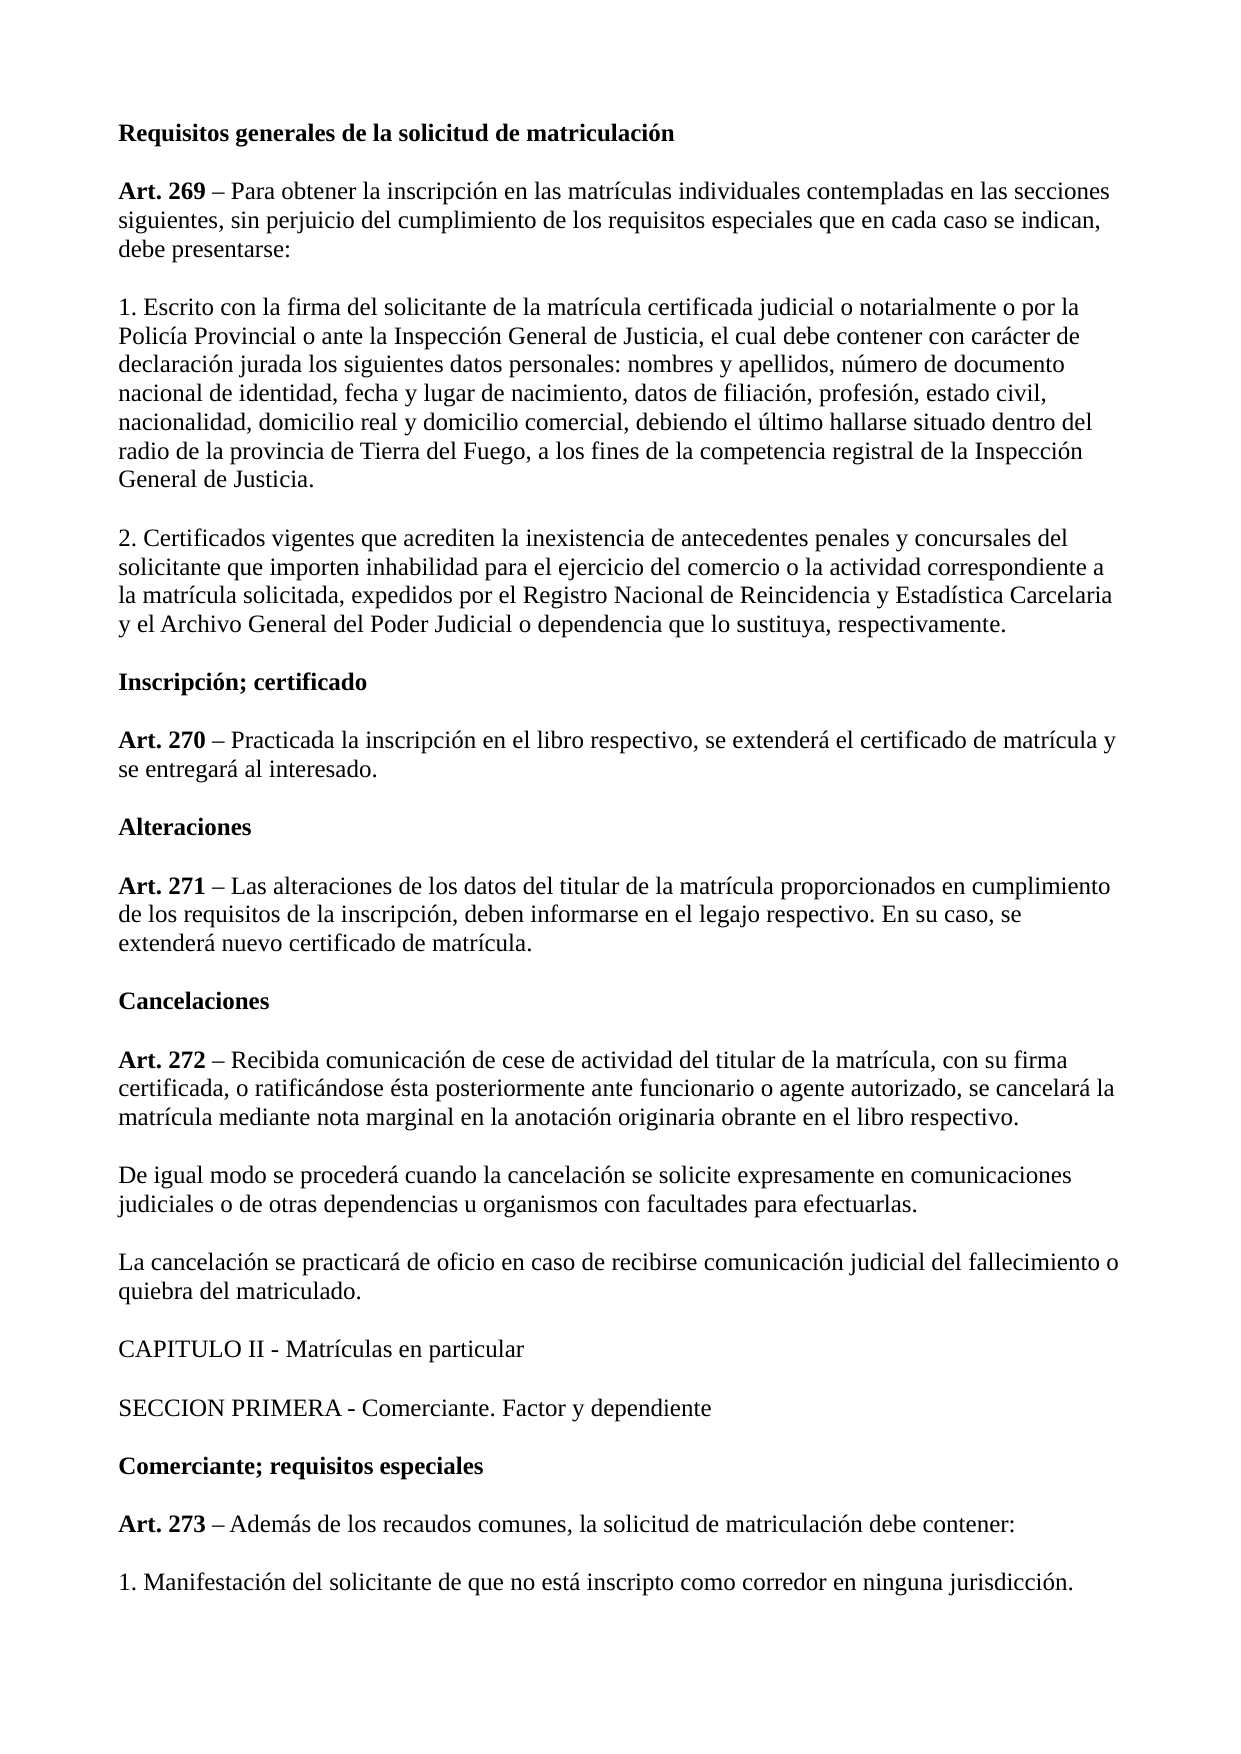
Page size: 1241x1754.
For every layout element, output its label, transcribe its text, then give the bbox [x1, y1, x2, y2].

table_header Requisitos generales de la solicitud de matriculación Art. 269 – Para obtener la inscripción en las matrículas individuales contempladas en las secciones siguientes, sin perjuicio del cumplimiento de los requisitos especiales que en cada caso se indican, debe presentarse: 1. Escrito con la firma del solicitante de la matrícula certificada judicial o notarialmente o por la Policía Provincial o ante la Inspección General de Justicia, el cual debe contener con carácter de declaración jurada los siguientes datos personales: nombres y apellidos, número de documento nacional de identidad, fecha y lugar de nacimiento, datos de filiación, profesión, estado civil, nacionalidad, domicilio real y domicilio comercial, debiendo el último hallarse situado dentro del radio de la provincia de Tierra del Fuego, a los fines de la competencia registral de la Inspección General de Justicia. 2. Certificados vigentes que acrediten la inexistencia de antecedentes penales y concursales del solicitante que importen inhabilidad para el ejercicio del comercio o la actividad correspondiente a la matrícula solicitada, expedidos por el Registro Nacional de Reincidencia y Estadística Carcelaria y el Archivo General del Poder Judicial o dependencia que lo sustituya, respectivamente. Inscripción; certificado Art. 270 – Practicada la inscripción en el libro respectivo, se extenderá el certificado de matrícula y se entregará al interesado. Alteraciones Art. 271 – Las alteraciones de los datos del titular de la matrícula proporcionados en cumplimiento de los requisitos de la inscripción, deben informarse en el legajo respectivo. En su caso, se extenderá nuevo certificado de matrícula. Cancelaciones Art. 272 – Recibida comunicación de cese de actividad del titular de la matrícula, con su firma certificada, o ratificándose ésta posteriormente ante funcionario o agente autorizado, se cancelará la matrícula mediante nota marginal en la anotación originaria obrante en el libro respectivo. De igual modo se procederá cuando la cancelación se solicite expresamente en comunicaciones judiciales o de otras dependencias u organismos con facultades para efectuarlas. La cancelación se practicará de oficio en caso de recibirse comunicación judicial del fallecimiento o quiebra del matriculado. CAPITULO II - Matrículas en particular SECCION PRIMERA - Comerciante. Factor y dependiente Comerciante; requisitos especiales Art. 273 – Además de los recaudos comunes, la solicitud de matriculación debe contener: 1. Manifestación del solicitante de que no está inscripto como corredor en ninguna jurisdicción. [118, 118, 1122, 1626]
